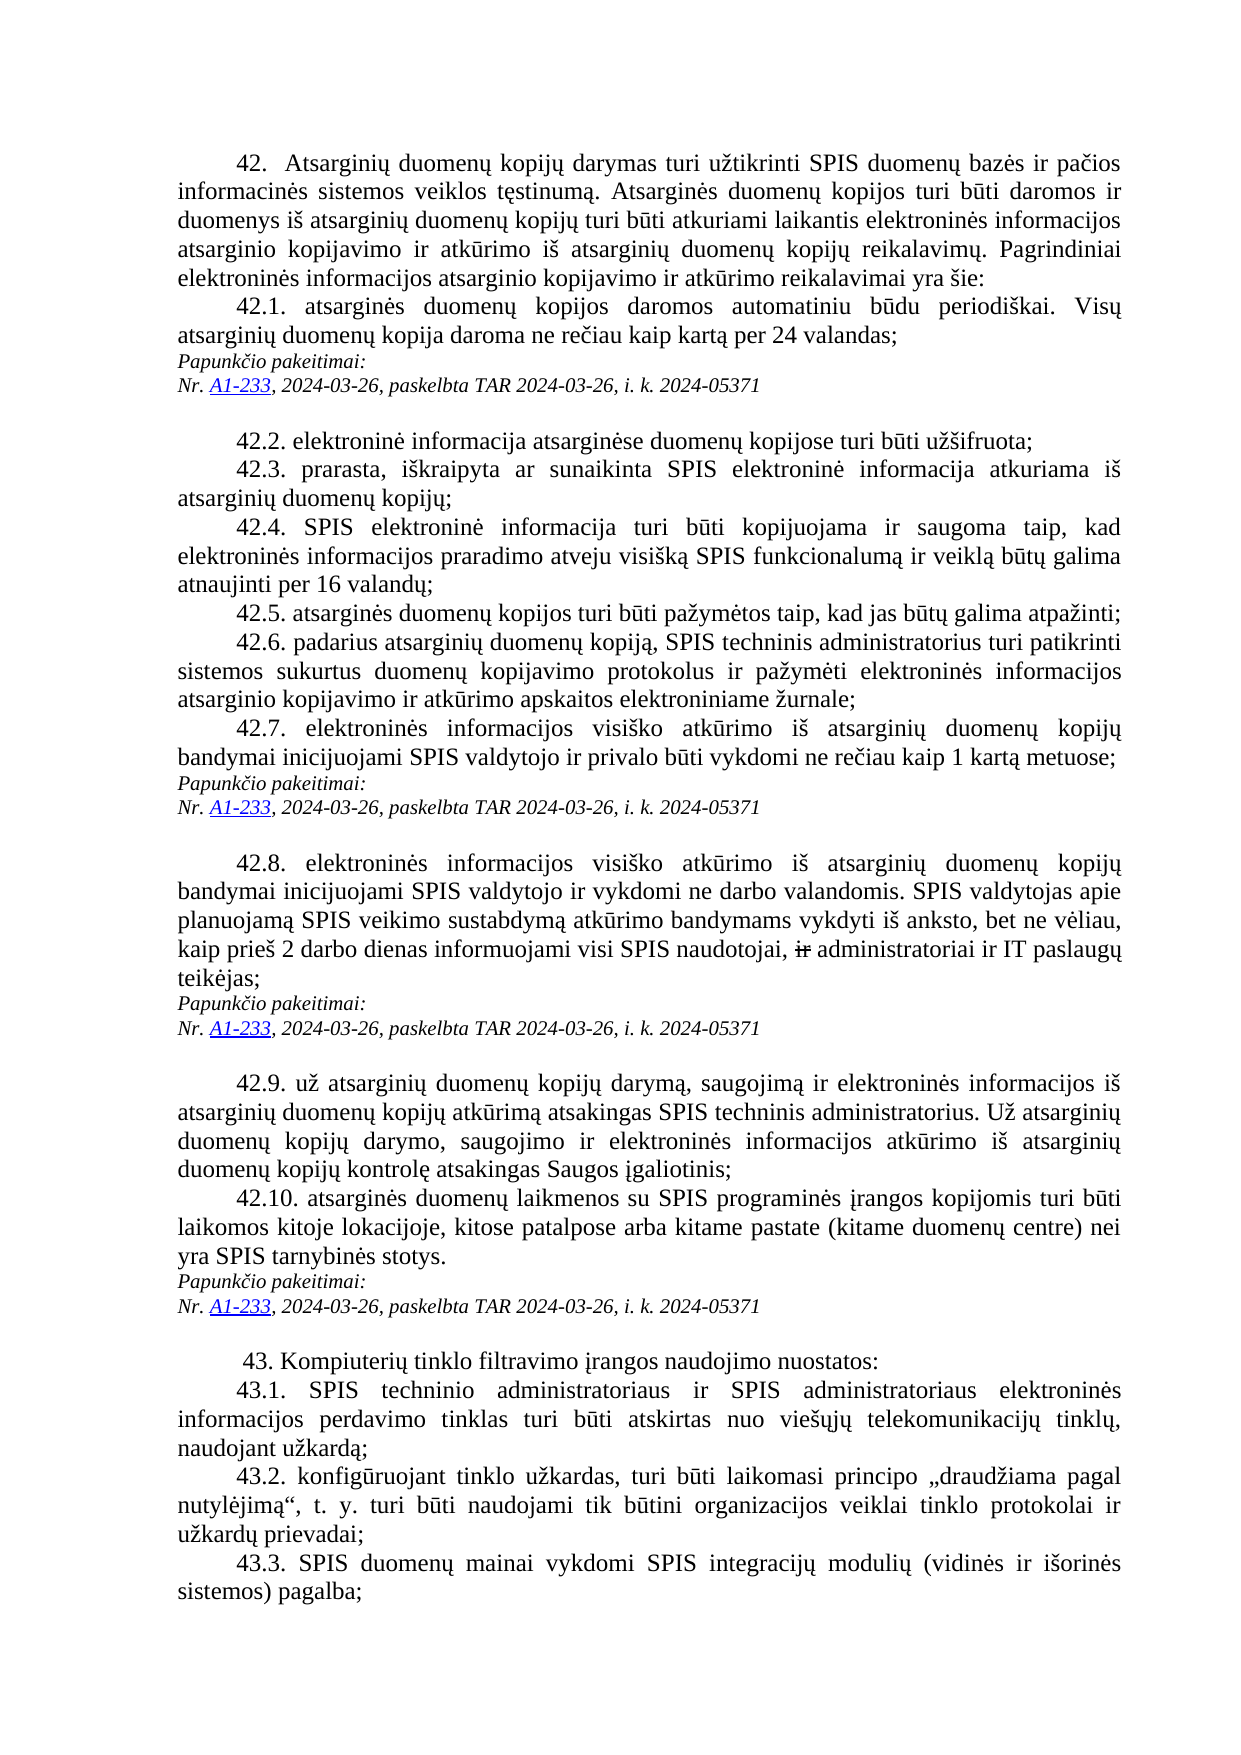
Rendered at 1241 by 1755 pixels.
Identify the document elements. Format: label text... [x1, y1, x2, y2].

text Nr. A1-233, 2024-03-26, paskelbta TAR 2024-03-26, i. k. 2024-05371 [177, 795, 1122, 819]
text 43.1. SPIS techninio administratoriaus ir SPIS administratoriaus elektroninės informacijos perdavimo tinklas turi būti atskirtas nuo viešųjų telekomunikacijų tinklų, naudojant užkardą; [177, 1375, 1122, 1461]
text 42.2. elektroninė informacija atsarginėse duomenų kopijose turi būti užšifruota; [177, 426, 1122, 454]
text 42.6. padarius atsarginių duomenų kopiją, SPIS techninis administratorius turi patikrinti sistemos sukurtus duomenų kopijavimo protokolus ir pažymėti elektroninės informacijos atsarginio kopijavimo ir atkūrimo apskaitos elektroniniame žurnale; [177, 627, 1122, 713]
text 43.2. konfigūruojant tinklo užkardas, turi būti laikomasi principo „draudžiama pagal nutylėjimą“, t. y. turi būti naudojami tik būtini organizacijos veiklai tinklo protokolai ir užkardų prievadai; [177, 1461, 1122, 1548]
text Papunkčio pakeitimai: [177, 349, 1122, 373]
text 42.8. elektroninės informacijos visiško atkūrimo iš atsarginių duomenų kopijų bandymai inicijuojami SPIS valdytojo ir vykdomi ne darbo valandomis. SPIS valdytojas apie planuojamą SPIS veikimo sustabdymą atkūrimo bandymams vykdyti iš anksto, bet ne vėliau, kaip prieš 2 darbo dienas informuojami visi SPIS naudotojai, ir administratoriai ir IT paslaugų teikėjas; [177, 848, 1122, 991]
text 43.3. SPIS duomenų mainai vykdomi SPIS integracijų modulių (vidinės ir išorinės sistemos) pagalba; [177, 1548, 1122, 1605]
text Papunkčio pakeitimai: [177, 1269, 1122, 1293]
text 42.4. SPIS elektroninė informacija turi būti kopijuojama ir saugoma taip, kad elektroninės informacijos praradimo atveju visišką SPIS funkcionalumą ir veiklą būtų galima atnaujinti per 16 valandų; [177, 512, 1122, 598]
text Nr. A1-233, 2024-03-26, paskelbta TAR 2024-03-26, i. k. 2024-05371 [177, 1293, 1122, 1318]
text 42.10. atsarginės duomenų laikmenos su SPIS programinės įrangos kopijomis turi būti laikomos kitoje lokacijoje, kitose patalpose arba kitame pastate (kitame duomenų centre) nei yra SPIS tarnybinės stotys. [177, 1183, 1122, 1269]
text Papunkčio pakeitimai: [177, 991, 1122, 1015]
text 43. Kompiuterių tinklo filtravimo įrangos naudojimo nuostatos: [177, 1346, 1122, 1375]
text 42.9. už atsarginių duomenų kopijų darymą, saugojimą ir elektroninės informacijos iš atsarginių duomenų kopijų atkūrimą atsakingas SPIS techninis administratorius. Už atsarginių duomenų kopijų darymo, saugojimo ir elektroninės informacijos atkūrimo iš atsarginių duomenų kopijų kontrolę atsakingas Saugos įgaliotinis; [177, 1068, 1122, 1183]
text 42. Atsarginių duomenų kopijų darymas turi užtikrinti SPIS duomenų bazės ir pačios informacinės sistemos veiklos tęstinumą. Atsarginės duomenų kopijos turi būti daromos ir duomenys iš atsarginių duomenų kopijų turi būti atkuriami laikantis elektroninės informacijos atsarginio kopijavimo ir atkūrimo iš atsarginių duomenų kopijų reikalavimų. Pagrindiniai elektroninės informacijos atsarginio kopijavimo ir atkūrimo reikalavimai yra šie: [177, 148, 1122, 291]
text Nr. A1-233, 2024-03-26, paskelbta TAR 2024-03-26, i. k. 2024-05371 [177, 373, 1122, 397]
text 42.1. atsarginės duomenų kopijos daromos automatiniu būdu periodiškai. Visų atsarginių duomenų kopija daroma ne rečiau kaip kartą per 24 valandas; [177, 291, 1122, 349]
text Nr. A1-233, 2024-03-26, paskelbta TAR 2024-03-26, i. k. 2024-05371 [177, 1015, 1122, 1039]
text Papunkčio pakeitimai: [177, 771, 1122, 795]
text 42.5. atsarginės duomenų kopijos turi būti pažymėtos taip, kad jas būtų galima atpažinti; [177, 598, 1122, 627]
text 42.3. prarasta, iškraipyta ar sunaikinta SPIS elektroninė informacija atkuriama iš atsarginių duomenų kopijų; [177, 454, 1122, 512]
text 42.7. elektroninės informacijos visiško atkūrimo iš atsarginių duomenų kopijų bandymai inicijuojami SPIS valdytojo ir privalo būti vykdomi ne rečiau kaip 1 kartą metuose; [177, 713, 1122, 771]
